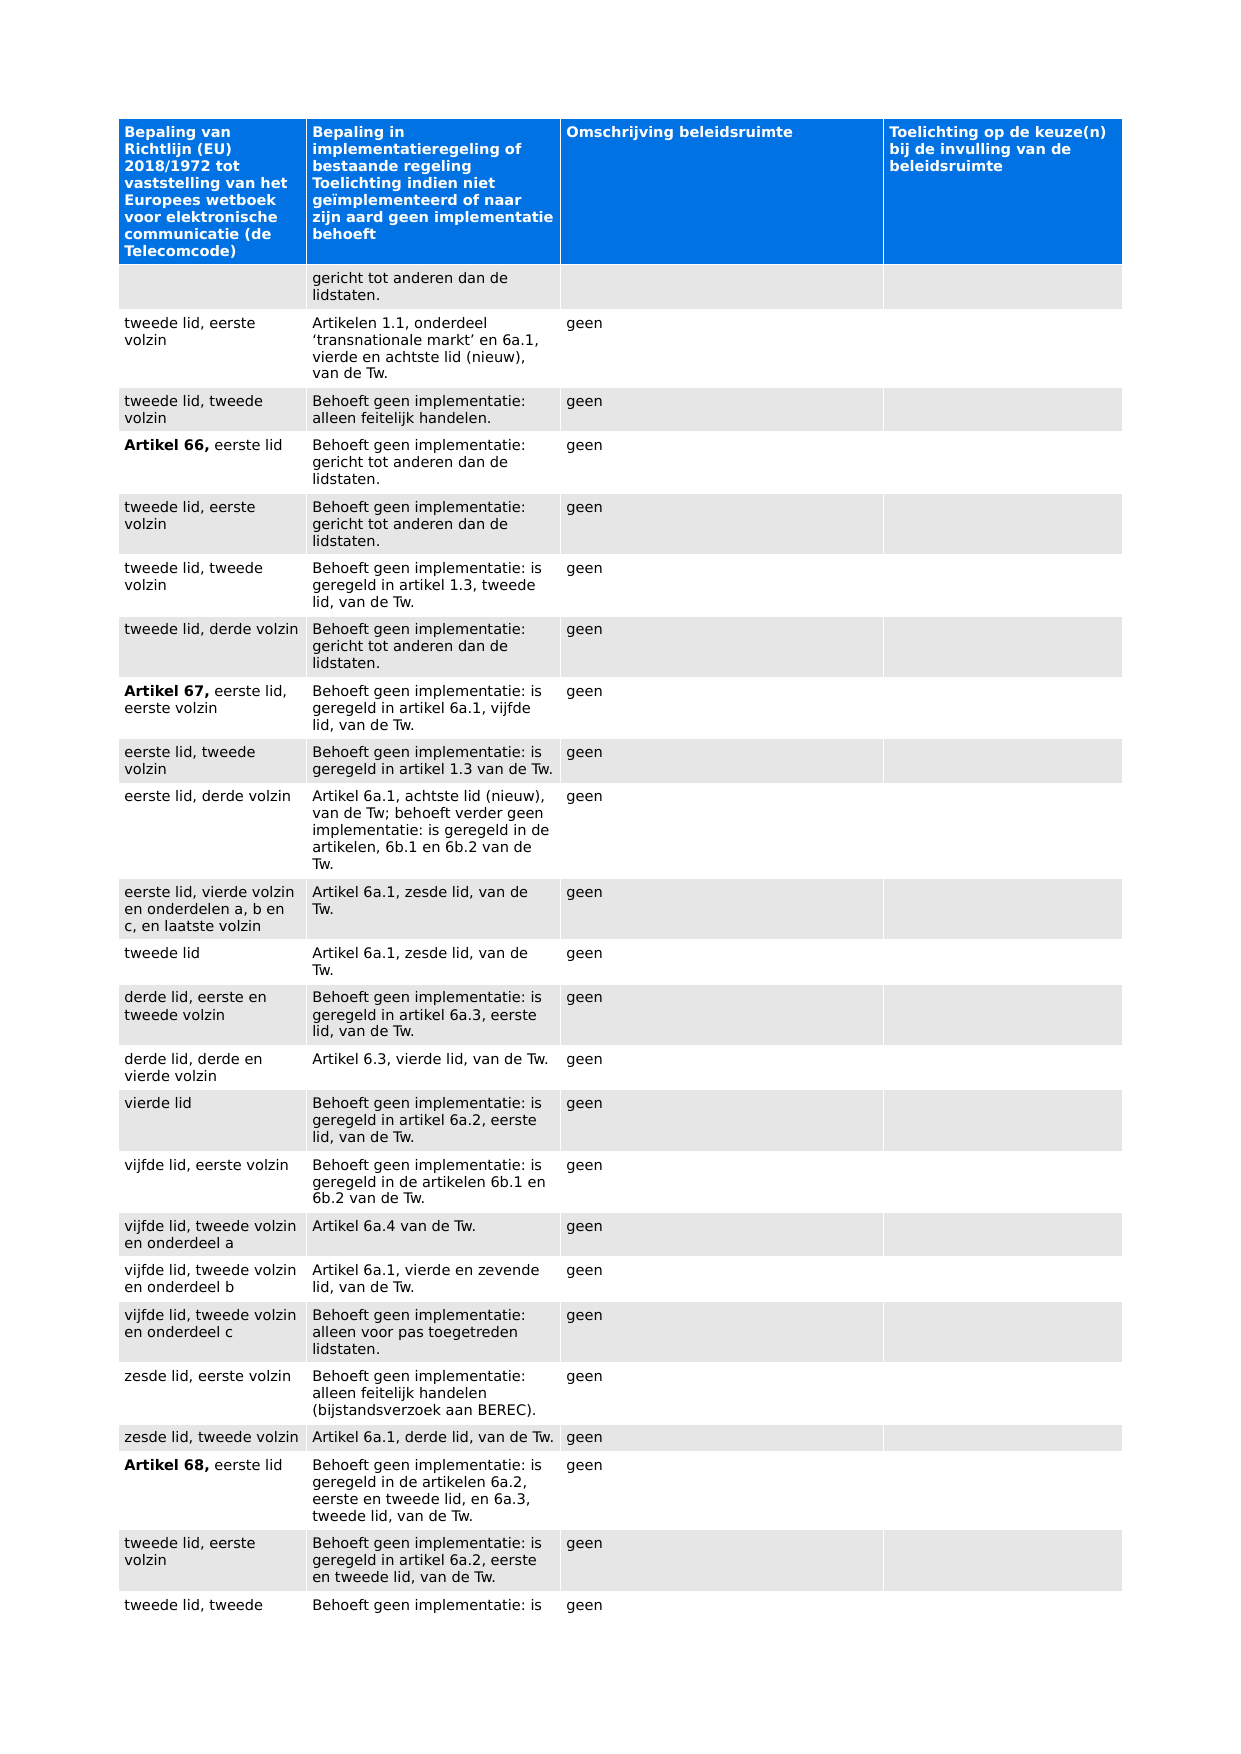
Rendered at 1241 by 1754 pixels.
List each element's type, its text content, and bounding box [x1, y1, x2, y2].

table_cell geen [561, 555, 883, 616]
table_cell geen [561, 1425, 883, 1451]
table_cell Artikelen 1.1, onderdeel ‘transnationale markt’ en 6a.1, vierde en achtste lid (nieuw), van de Tw. [307, 310, 560, 387]
table_cell tweede lid, derde volzin [119, 617, 306, 677]
table_cell geen [561, 940, 883, 984]
table_cell geen [561, 1452, 883, 1529]
table_cell geen [561, 1090, 883, 1151]
table_cell eerste lid, tweede volzin [119, 739, 306, 783]
table_header Bepaling van Richtlijn (EU) 2018/1972 tot vaststelling van het Europees wetboek voor elektronische communicatie (de Telecomcode) [119, 119, 306, 264]
table_cell vijfde lid, eerste volzin [119, 1152, 306, 1212]
table_cell [884, 1258, 1122, 1301]
table_cell Behoeft geen implementatie: gericht tot anderen dan de lidstaten. [307, 617, 560, 677]
table_cell [884, 1592, 1122, 1618]
table_cell Artikel 6a.1, zesde lid, van de Tw. [307, 879, 560, 939]
table_cell eerste lid, derde volzin [119, 784, 306, 878]
table_cell [884, 1090, 1122, 1151]
table_cell Behoeft geen implementatie: is geregeld in de artikelen 6a.2, eerste en tweede lid, en 6a.3, tweede lid, van de Tw. [307, 1452, 560, 1529]
table_cell Artikel 6a.4 van de Tw. [307, 1213, 560, 1256]
table_cell [884, 1213, 1122, 1256]
table_cell Behoeft geen implementatie: is geregeld in artikel 6a.1, vijfde lid, van de Tw. [307, 678, 560, 738]
table_cell geen [561, 1592, 883, 1618]
table_cell geen [561, 1363, 883, 1423]
table_cell [884, 1363, 1122, 1423]
table_cell [884, 388, 1122, 431]
table_cell geen [561, 1152, 883, 1212]
table_cell geen [561, 494, 883, 554]
table_cell [884, 1152, 1122, 1212]
table_header Omschrijving beleidsruimte [561, 119, 883, 264]
table_header Toelichting op de keuze(n) bij de invulling van de beleidsruimte [884, 119, 1122, 264]
table_cell tweede lid, tweede volzin [119, 555, 306, 616]
table_cell eerste lid, vierde volzin en onderdelen a, b en c, en laatste volzin [119, 879, 306, 939]
table_cell geen [561, 1530, 883, 1591]
table_cell geen [561, 678, 883, 738]
table_cell [884, 1302, 1122, 1362]
table_cell geen [561, 784, 883, 878]
table_cell geen [561, 985, 883, 1045]
table_cell Artikel 67, eerste lid, eerste volzin [119, 678, 306, 738]
table_cell geen [561, 388, 883, 431]
table_cell [884, 1452, 1122, 1529]
table_cell Behoeft geen implementatie: is [307, 1592, 560, 1618]
table_cell Behoeft geen implementatie: is geregeld in artikel 6a.2, eerste lid, van de Tw. [307, 1090, 560, 1151]
table_cell [884, 1530, 1122, 1591]
table_cell vierde lid [119, 1090, 306, 1151]
table_cell derde lid, derde en vierde volzin [119, 1046, 306, 1089]
table_cell tweede lid, eerste volzin [119, 1530, 306, 1591]
table_cell Behoeft geen implementatie: is geregeld in artikel 1.3 van de Tw. [307, 739, 560, 783]
table_cell [884, 617, 1122, 677]
table_cell [884, 678, 1122, 738]
table_cell [884, 784, 1122, 878]
table_cell Behoeft geen implementatie: is geregeld in de artikelen 6b.1 en 6b.2 van de Tw. [307, 1152, 560, 1212]
table_cell [884, 555, 1122, 616]
table_cell vijfde lid, tweede volzin en onderdeel b [119, 1258, 306, 1301]
table_cell [884, 879, 1122, 939]
table_cell [884, 985, 1122, 1045]
table_cell Behoeft geen implementatie: gericht tot anderen dan de lidstaten. [307, 494, 560, 554]
table_cell geen [561, 1046, 883, 1089]
table_cell Artikel 6a.1, vierde en zevende lid, van de Tw. [307, 1258, 560, 1301]
table_cell Artikel 6a.1, achtste lid (nieuw), van de Tw; behoeft verder geen implementatie: is geregeld in de artikelen, 6b.1 en 6b.2 van de Tw. [307, 784, 560, 878]
table_cell [561, 265, 883, 309]
table_cell geen [561, 617, 883, 677]
table_cell [884, 265, 1122, 309]
table_cell [884, 1046, 1122, 1089]
table_cell vijfde lid, tweede volzin en onderdeel c [119, 1302, 306, 1362]
table_cell Artikel 68, eerste lid [119, 1452, 306, 1529]
table_cell Behoeft geen implementatie: gericht tot anderen dan de lidstaten. [307, 433, 560, 493]
table_cell tweede lid, eerste volzin [119, 494, 306, 554]
table_cell geen [561, 1258, 883, 1301]
table_cell [884, 739, 1122, 783]
table_cell Behoeft geen implementatie: is geregeld in artikel 6a.3, eerste lid, van de Tw. [307, 985, 560, 1045]
table_cell geen [561, 739, 883, 783]
table_cell Behoeft geen implementatie: is geregeld in artikel 1.3, tweede lid, van de Tw. [307, 555, 560, 616]
table_cell tweede lid, eerste volzin [119, 310, 306, 387]
table_cell geen [561, 433, 883, 493]
table_cell geen [561, 1302, 883, 1362]
table_cell tweede lid, tweede [119, 1592, 306, 1618]
table_cell [884, 310, 1122, 387]
table_cell [884, 940, 1122, 984]
table_cell [884, 494, 1122, 554]
table_cell Artikel 6a.1, zesde lid, van de Tw. [307, 940, 560, 984]
table_cell vijfde lid, tweede volzin en onderdeel a [119, 1213, 306, 1256]
table_cell geen [561, 1213, 883, 1256]
table_cell zesde lid, tweede volzin [119, 1425, 306, 1451]
table_cell Behoeft geen implementatie: alleen feitelijk handelen (bijstandsverzoek aan BEREC). [307, 1363, 560, 1423]
table_cell Artikel 66, eerste lid [119, 433, 306, 493]
table_cell [884, 1425, 1122, 1451]
table_cell tweede lid, tweede volzin [119, 388, 306, 431]
table_cell geen [561, 310, 883, 387]
table_cell gericht tot anderen dan de lidstaten. [307, 265, 560, 309]
table_cell Artikel 6.3, vierde lid, van de Tw. [307, 1046, 560, 1089]
table_cell geen [561, 879, 883, 939]
table_cell derde lid, eerste en tweede volzin [119, 985, 306, 1045]
table_cell Behoeft geen implementatie: alleen voor pas toegetreden lidstaten. [307, 1302, 560, 1362]
table_header Bepaling in implementatieregeling of bestaande regeling Toelichting indien niet geïmplementeerd of naar zijn aard geen implementatie behoeft [307, 119, 560, 264]
table_cell tweede lid [119, 940, 306, 984]
table_cell Artikel 6a.1, derde lid, van de Tw. [307, 1425, 560, 1451]
table_cell [119, 265, 306, 309]
table_cell [884, 433, 1122, 493]
table_cell zesde lid, eerste volzin [119, 1363, 306, 1423]
table_cell Behoeft geen implementatie: is geregeld in artikel 6a.2, eerste en tweede lid, van de Tw. [307, 1530, 560, 1591]
table_cell Behoeft geen implementatie: alleen feitelijk handelen. [307, 388, 560, 431]
